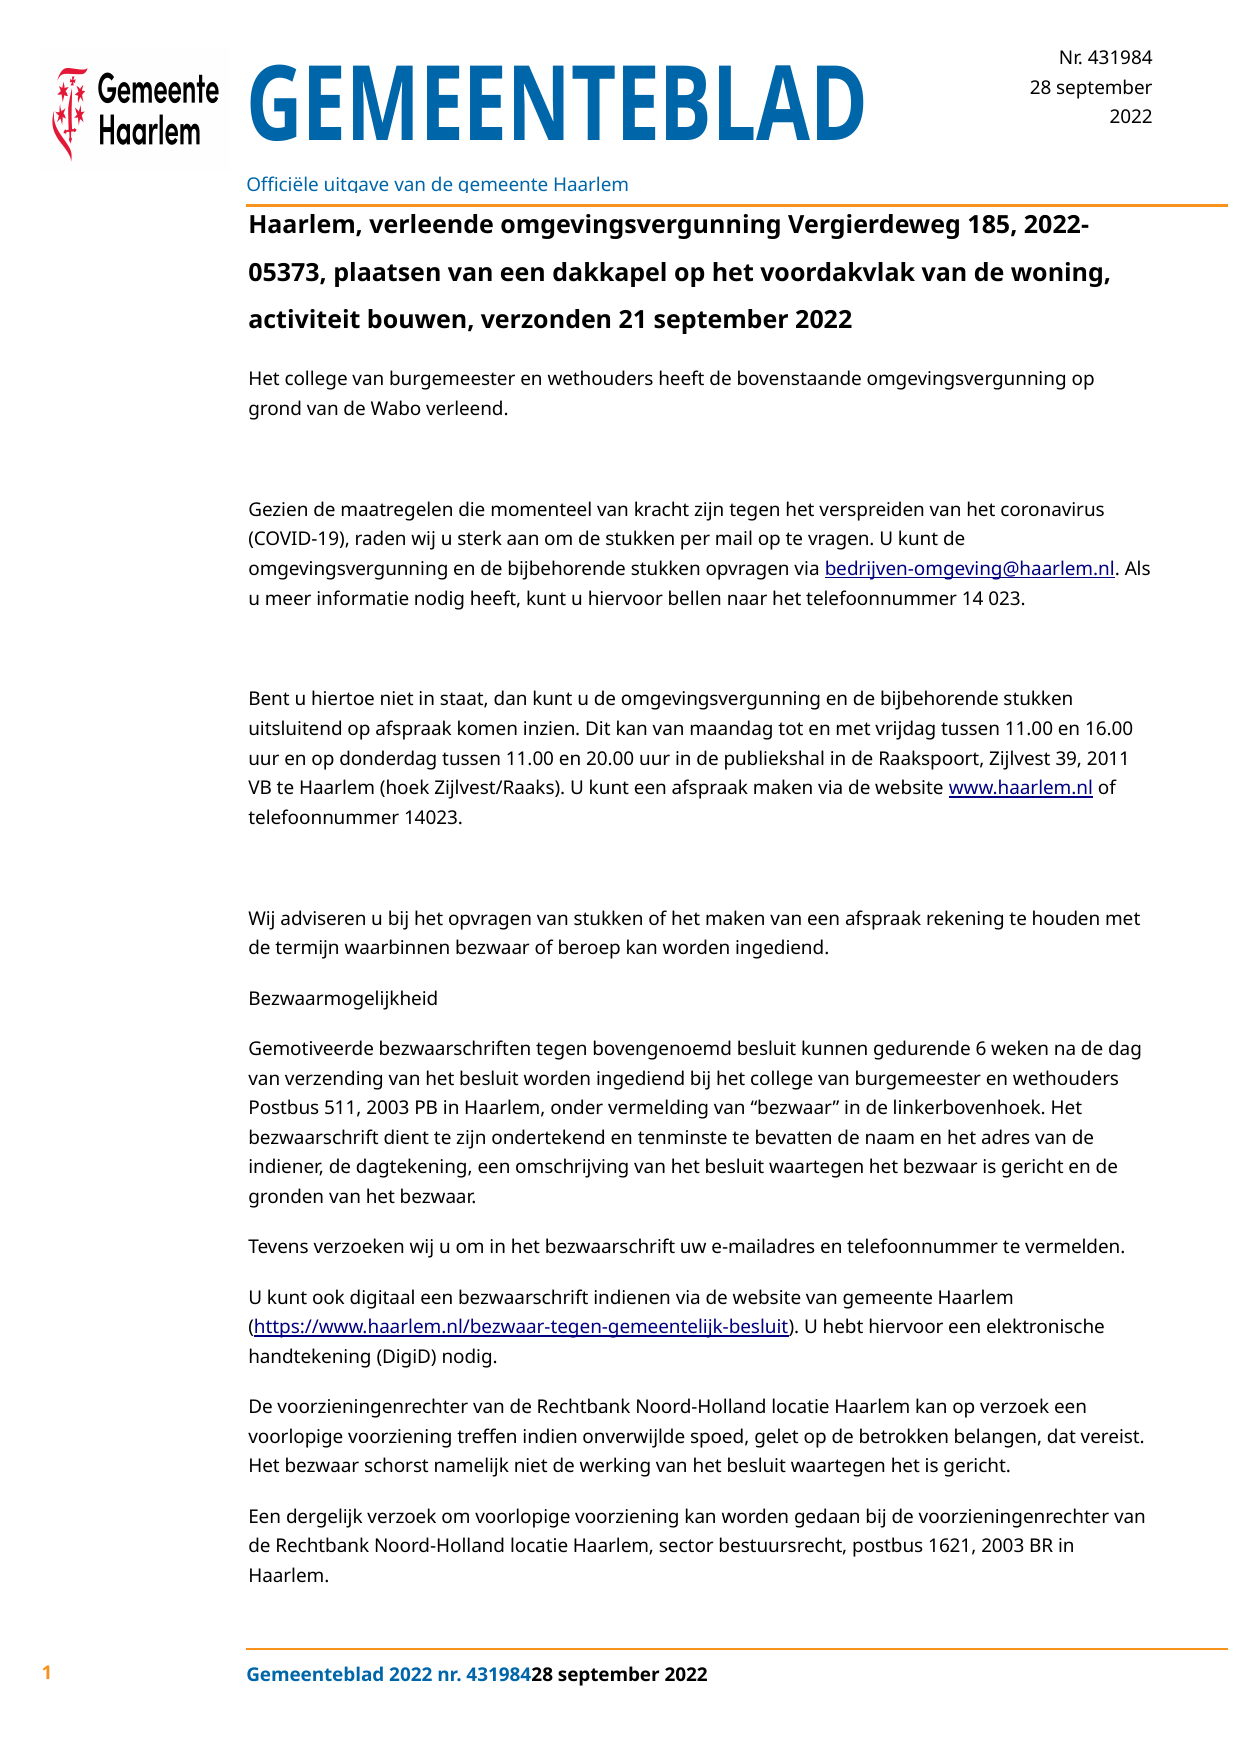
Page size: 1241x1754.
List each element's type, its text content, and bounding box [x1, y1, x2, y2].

text Bent u hiertoe niet in staat, dan kunt u de omgevingsvergunning en de bijbehorende stukken uitsluitend op afspraak komen inzien. Dit kan van maandag tot en met vrijdag tussen 11.00 en 16.00 uur en op donderdag tussen 11.00 en 20.00 uur in de publiekshal in de Raakspoort, Zijlvest 39, 2011 VB te Haarlem (hoek Zijlvest/Raaks). U kunt een afspraak maken via de website www.haarlem.nl of telefoonnummer 14023. [248, 686, 1152, 829]
text De voorzieningenrechter van de Rechtbank Noord-Holland locatie Haarlem kan op verzoek een voorlopige voorziening treffen indien onverwijlde spoed, gelet op de betrokken belangen, dat vereist. Het bezwaar schorst namelijk niet de werking van het besluit waartegen het is gericht. [248, 1393, 1152, 1478]
text Haarlem, verleende omgevingsvergunning Vergierdeweg 185, 2022-05373, plaatsen van een dakkapel op het voordakvlak van de woning, activiteit bouwen, verzonden 21 september 2022 [248, 207, 1152, 336]
text Het college van burgemeester en wethouders heeft de bovenstaande omgevingsvergunning op grond van de Wabo verleend. [248, 366, 1152, 421]
text Tevens verzoeken wij u om in het bezwaarschrift uw e-mailadres en telefoonnummer te vermelden. [248, 1233, 1152, 1259]
text Een dergelijk verzoek om voorlopige voorziening kan worden gedaan bij de voorzieningenrechter van de Rechtbank Noord-Holland locatie Haarlem, sector bestuursrecht, postbus 1621, 2003 BR in Haarlem. [248, 1503, 1152, 1588]
text Bezwaarmogelijkheid [248, 985, 1152, 1010]
text Gemotiveerde bezwaarschriften tegen bovengenoemd besluit kunnen gedurende 6 weken na de dag van verzending van het besluit worden ingediend bij het college van burgemeester en wethouders Postbus 511, 2003 PB in Haarlem, onder vermelding van “bezwaar” in de linkerbovenhoek. Het bezwaarschrift dient te zijn ondertekend en tenminste te bevatten de naam en het adres van de indiener, de dagtekening, een omschrijving van het besluit waartegen het bezwaar is gericht en de gronden van het bezwaar. [248, 1035, 1152, 1209]
text Gezien de maatregelen die momenteel van kracht zijn tegen het verspreiden van het coronavirus (COVID-19), raden wij u sterk aan om de stukken per mail op te vragen. U kunt de omgevingsvergunning en de bijbehorende stukken opvragen via bedrijven-omgeving@haarlem.nl. Als u meer informatie nodig heeft, kunt u hiervoor bellen naar het telefoonnummer 14 023. [248, 496, 1152, 610]
text Wij adviseren u bij het opvragen van stukken of het maken van een afspraak rekening te houden met de termijn waarbinnen bezwaar of beroep kan worden ingediend. [248, 905, 1152, 960]
text U kunt ook digitaal een bezwaarschrift indienen via de website van gemeente Haarlem (https://www.haarlem.nl/bezwaar-tegen-gemeentelijk-besluit). U hebt hiervoor een elektronische handtekening (DigiD) nodig. [248, 1284, 1152, 1369]
picture [41, 47, 231, 172]
